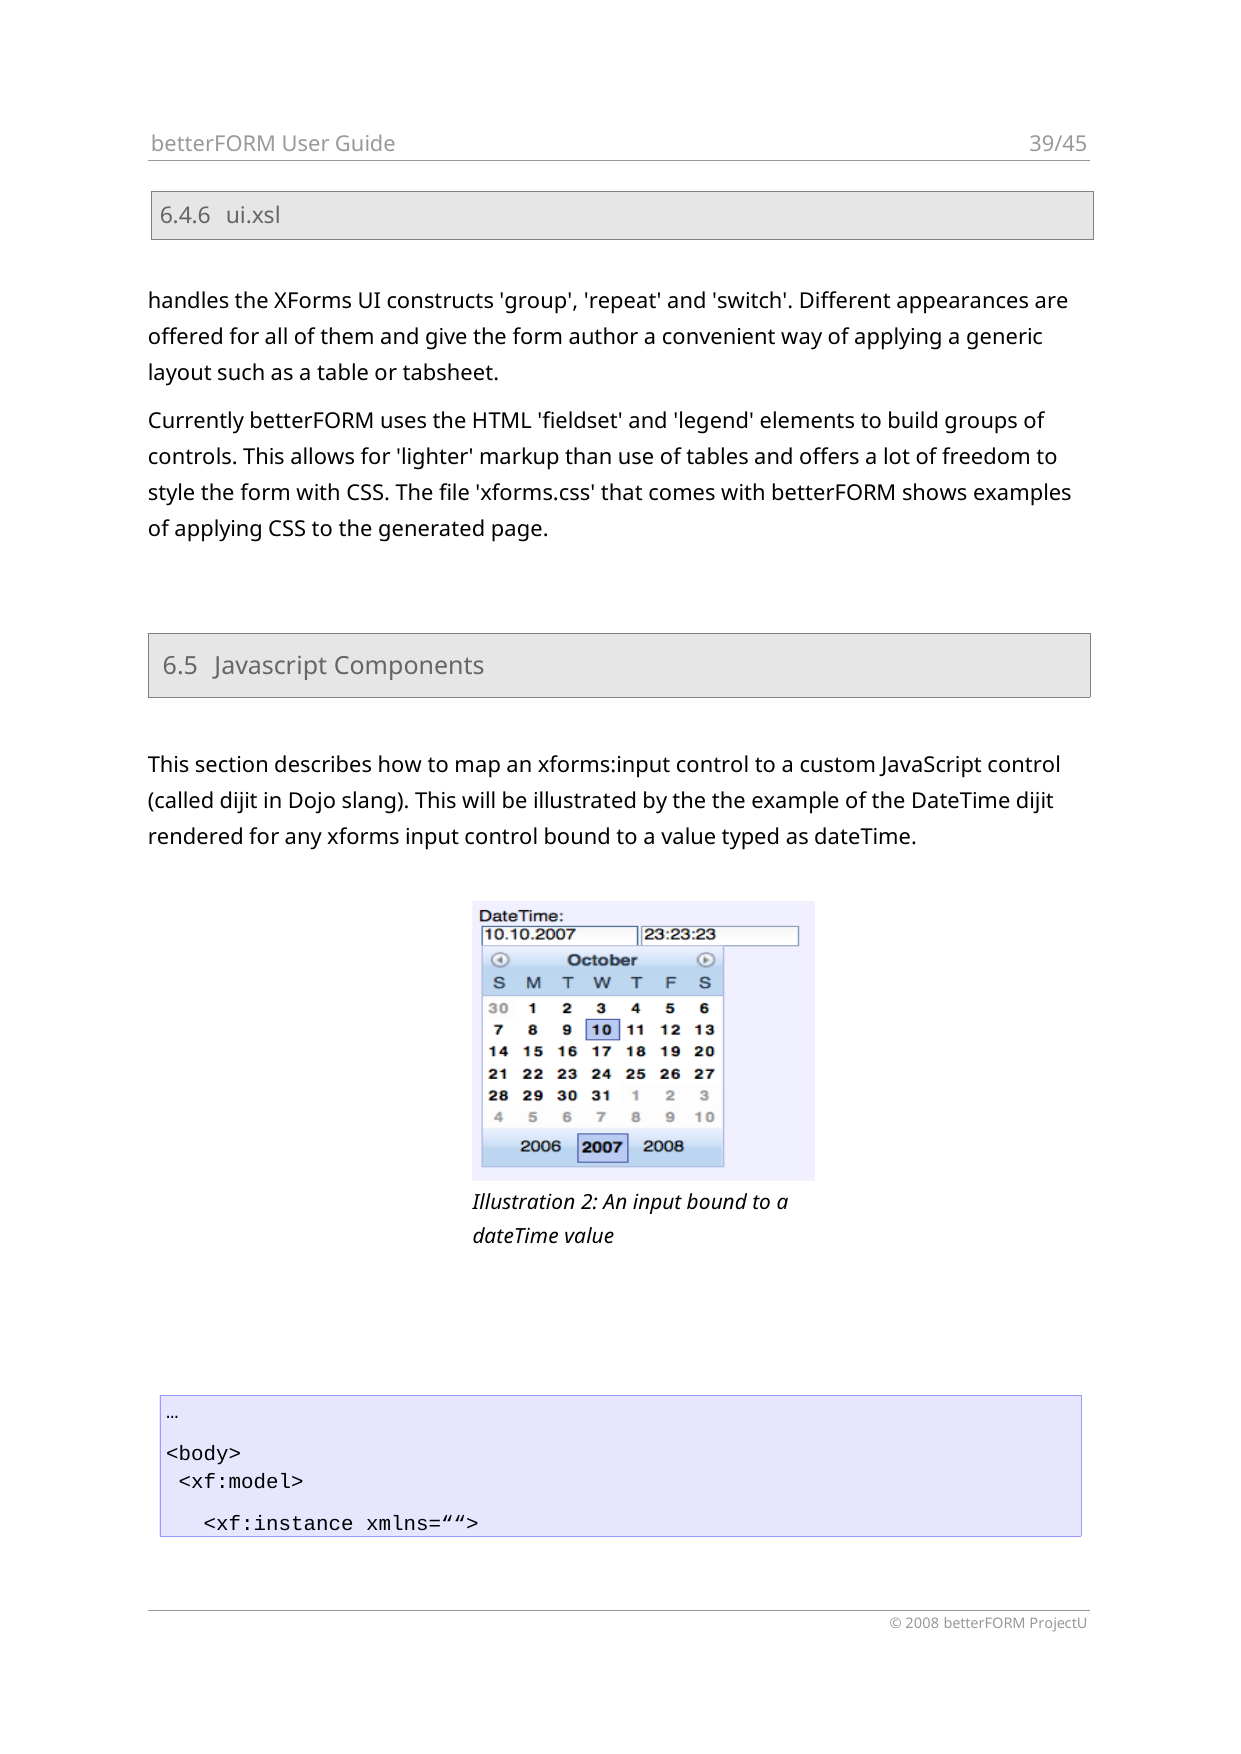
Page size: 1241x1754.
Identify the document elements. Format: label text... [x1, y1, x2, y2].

text <xf:instance xmlns=““> [161, 1506, 1081, 1536]
text <body> <xf:model> [161, 1436, 1081, 1495]
text Currently betterFORM uses the HTML 'fieldset' and 'legend' elements to build groups of controls. This allows for 'lighter' markup than use of tables and offers a lot of freedom to style the form with CSS. The file 'xforms.css' that comes with betterFORM shows examples of applying CSS to the generated page. [148, 405, 1090, 543]
text handles the XForms UI constructs 'group', 'repeat' and 'switch'. Different appearances are offered for all of them and give the form author a convenient way of applying a generic layout such as a table or tabsheet. [148, 285, 1090, 387]
text This section describes how to map an xforms:input control to a custom JavaScript control (called dijit in Dojo slang). This will be illustrated by the the example of the DateTime dijit rendered for any xforms input control bound to a value typed as dateTime. [148, 749, 1090, 851]
subtitle ui.xsl [152, 192, 1093, 239]
text Illustration 2: An input bound to a dateTime value [472, 1181, 812, 1249]
text … [161, 1396, 1081, 1425]
picture [472, 901, 816, 1181]
subtitle Javascript Components [149, 634, 1090, 697]
